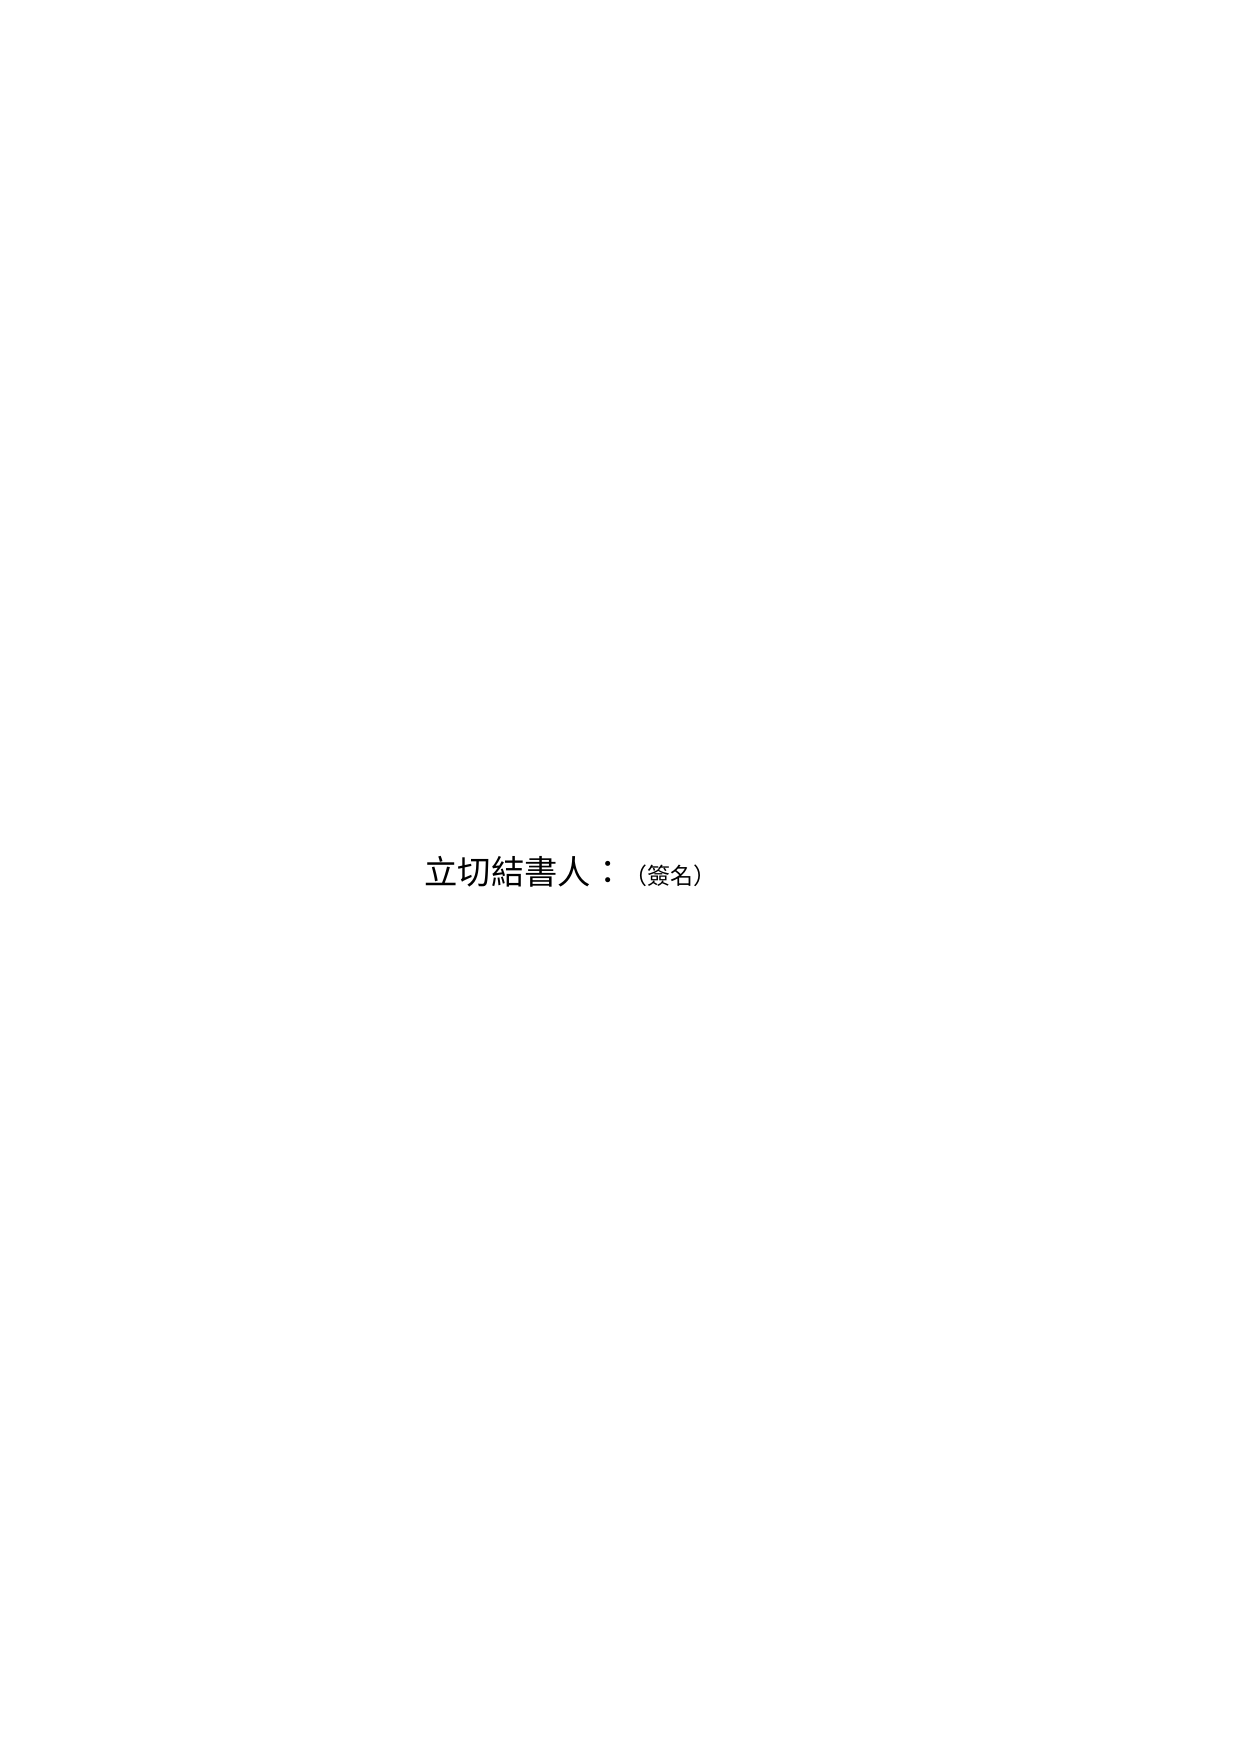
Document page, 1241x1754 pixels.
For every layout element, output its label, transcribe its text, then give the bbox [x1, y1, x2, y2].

text 立切結書人：（簽名） [118, 828, 1122, 891]
